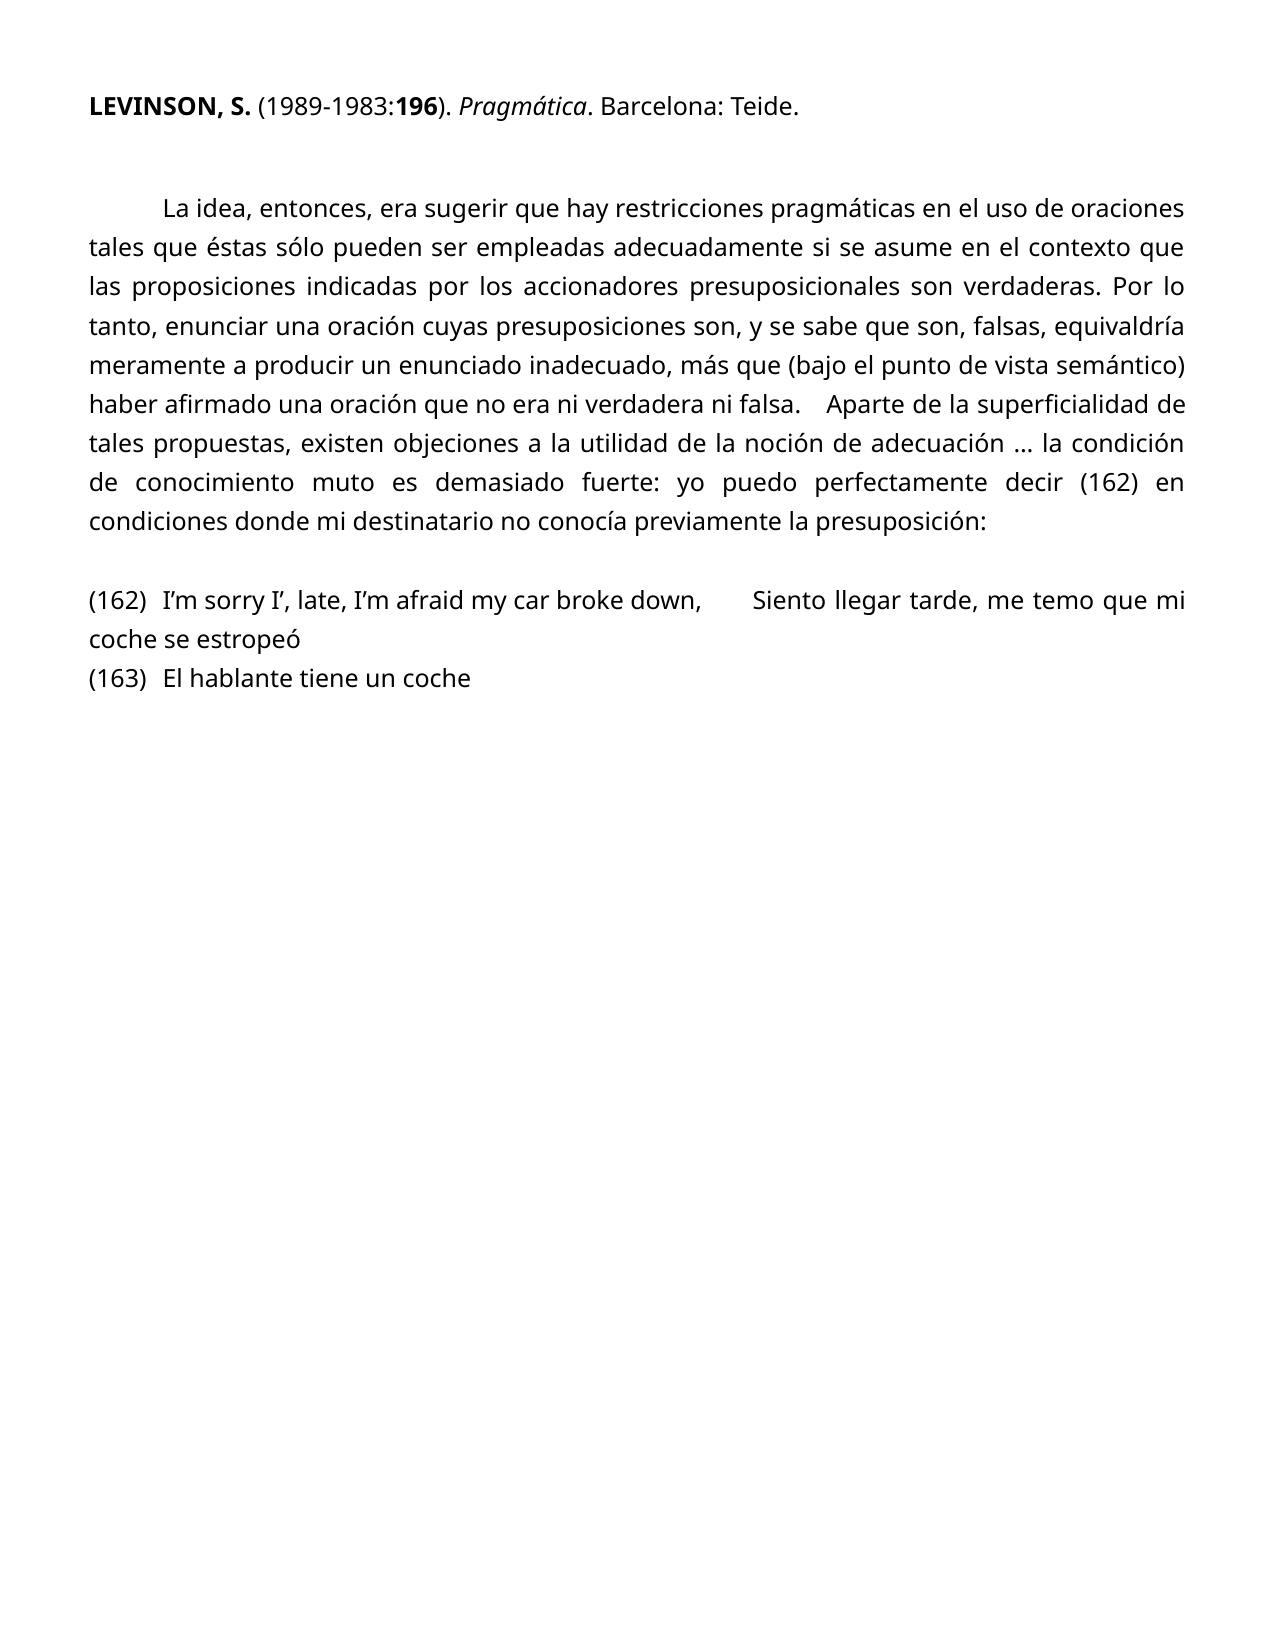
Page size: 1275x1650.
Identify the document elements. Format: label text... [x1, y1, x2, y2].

text LEVINSON, S. (1989-1983:196). Pragmática. Barcelona: Teide. [88, 88, 1186, 123]
text La idea, entonces, era sugerir que hay restricciones pragmáticas en el uso de oraciones tales que éstas sólo pueden ser empleadas adecuadamente si se asume en el contexto que las proposiciones indicadas por los accionadores presuposicionales son verdaderas. Por lo tanto, enunciar una oración cuyas presuposiciones son, y se sabe que son, falsas, equivaldría meramente a producir un enunciado inadecuado, más que (bajo el punto de vista semántico) haber afirmado una oración que no era ni verdadera ni falsa. Aparte de la superficialidad de tales propuestas, existen objeciones a la utilidad de la noción de adecuación … la condición de conocimiento muto es demasiado fuerte: yo puedo perfectamente decir (162) en condiciones donde mi destinatario no conocía previamente la presuposición: [88, 191, 1186, 538]
text (162) I’m sorry I’, late, I’m afraid my car broke down, Siento llegar tarde, me temo que mi coche se estropeó [88, 582, 1186, 656]
text (163) El hablante tiene un coche [88, 661, 1186, 695]
